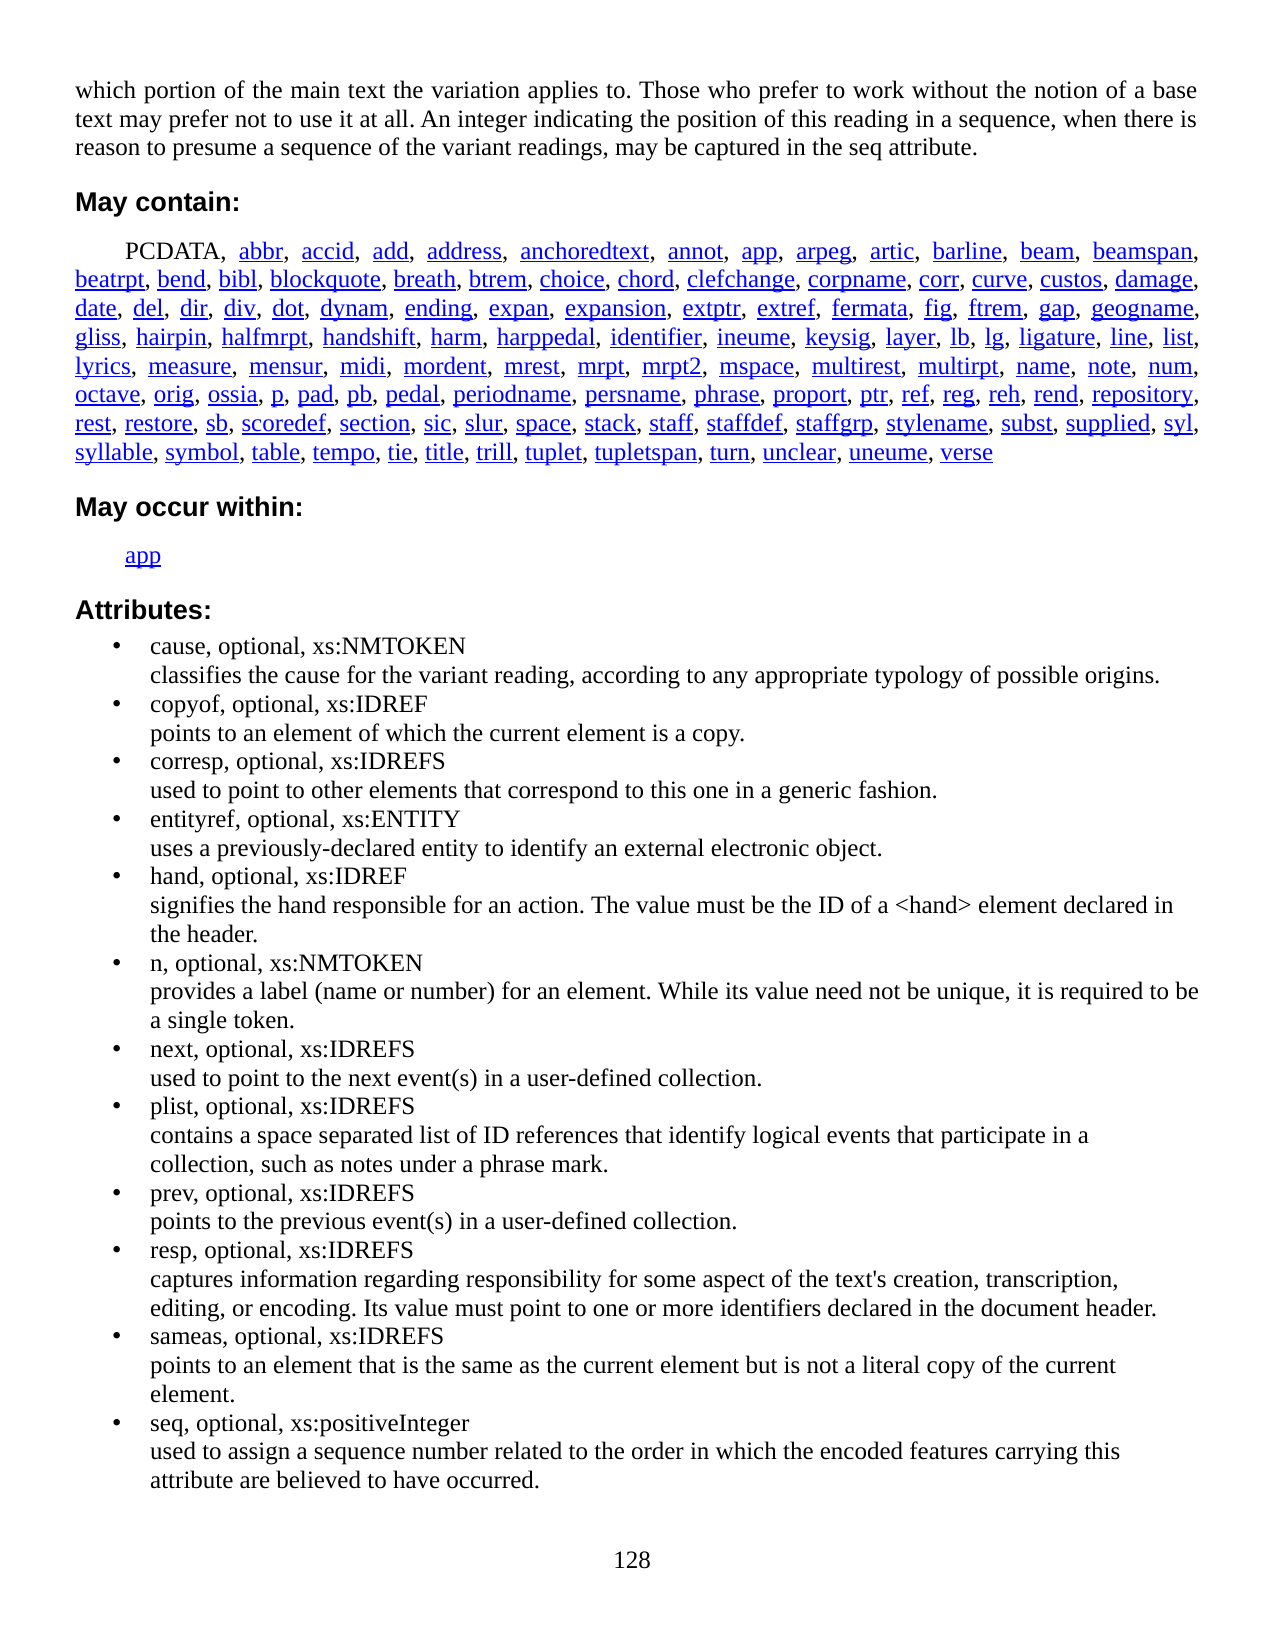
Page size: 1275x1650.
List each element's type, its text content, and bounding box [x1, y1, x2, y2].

text which portion of the main text the variation applies to. Those who prefer to work without the notion of a base text may prefer not to use it at all. An integer indicating the position of this reading in a sequence, when there is reason to presume a sequence of the variant readings, may be captured in the seq attribute. [75, 75, 1200, 161]
list hand, optional, xs:IDREF signifies the hand responsible for an action. The value must be the ID of a <hand> element declared in the header. [112, 861, 1200, 948]
subtitle Attributes: [75, 594, 1200, 625]
subtitle May contain: [75, 186, 1200, 217]
subtitle May occur within: [75, 491, 1200, 522]
list resp, optional, xs:IDREFS captures information regarding responsibility for some aspect of the text's creation, transcription, editing, or encoding. Its value must point to one or more identifiers declared in the document header. [112, 1235, 1200, 1321]
list sameas, optional, xs:IDREFS points to an element that is the same as the current element but is not a literal copy of the current element. [112, 1321, 1200, 1408]
list cause, optional, xs:NMTOKEN classifies the cause for the variant reading, according to any appropriate typology of possible origins. [112, 631, 1200, 689]
list n, optional, xs:NMTOKEN provides a label (name or number) for an element. While its value need not be unique, it is required to be a single token. [112, 948, 1200, 1034]
list corresp, optional, xs:IDREFS used to point to other elements that correspond to this one in a generic fashion. [112, 746, 1200, 804]
text app [75, 540, 1200, 569]
list seq, optional, xs:positiveInteger used to assign a sequence number related to the order in which the encoded features carrying this attribute are believed to have occurred. [112, 1408, 1200, 1494]
list prev, optional, xs:IDREFS points to the previous event(s) in a user-defined collection. [112, 1178, 1200, 1235]
list next, optional, xs:IDREFS used to point to the next event(s) in a user-defined collection. [112, 1034, 1200, 1091]
list entityref, optional, xs:ENTITY uses a previously-declared entity to identify an external electronic object. [112, 804, 1200, 861]
text PCDATA, abbr, accid, add, address, anchoredtext, annot, app, arpeg, artic, barline, beam, beamspan, beatrpt, bend, bibl, blockquote, breath, btrem, choice, chord, clefchange, corpname, corr, curve, custos, damage, date, del, dir, div, dot, dynam, ending, expan, expansion, extptr, extref, fermata, fig, ftrem, gap, geogname, gliss, hairpin, halfmrpt, handshift, harm, harppedal, identifier, ineume, keysig, layer, lb, lg, ligature, line, list, lyrics, measure, mensur, midi, mordent, mrest, mrpt, mrpt2, mspace, multirest, multirpt, name, note, num, octave, orig, ossia, p, pad, pb, pedal, periodname, persname, phrase, proport, ptr, ref, reg, reh, rend, repository, rest, restore, sb, scoredef, section, sic, slur, space, stack, staff, staffdef, staffgrp, stylename, subst, supplied, syl, syllable, symbol, table, tempo, tie, title, trill, tuplet, tupletspan, turn, unclear, uneume, verse [75, 236, 1200, 466]
list plist, optional, xs:IDREFS contains a space separated list of ID references that identify logical events that participate in a collection, such as notes under a phrase mark. [112, 1091, 1200, 1178]
list copyof, optional, xs:IDREF points to an element of which the current element is a copy. [112, 689, 1200, 746]
